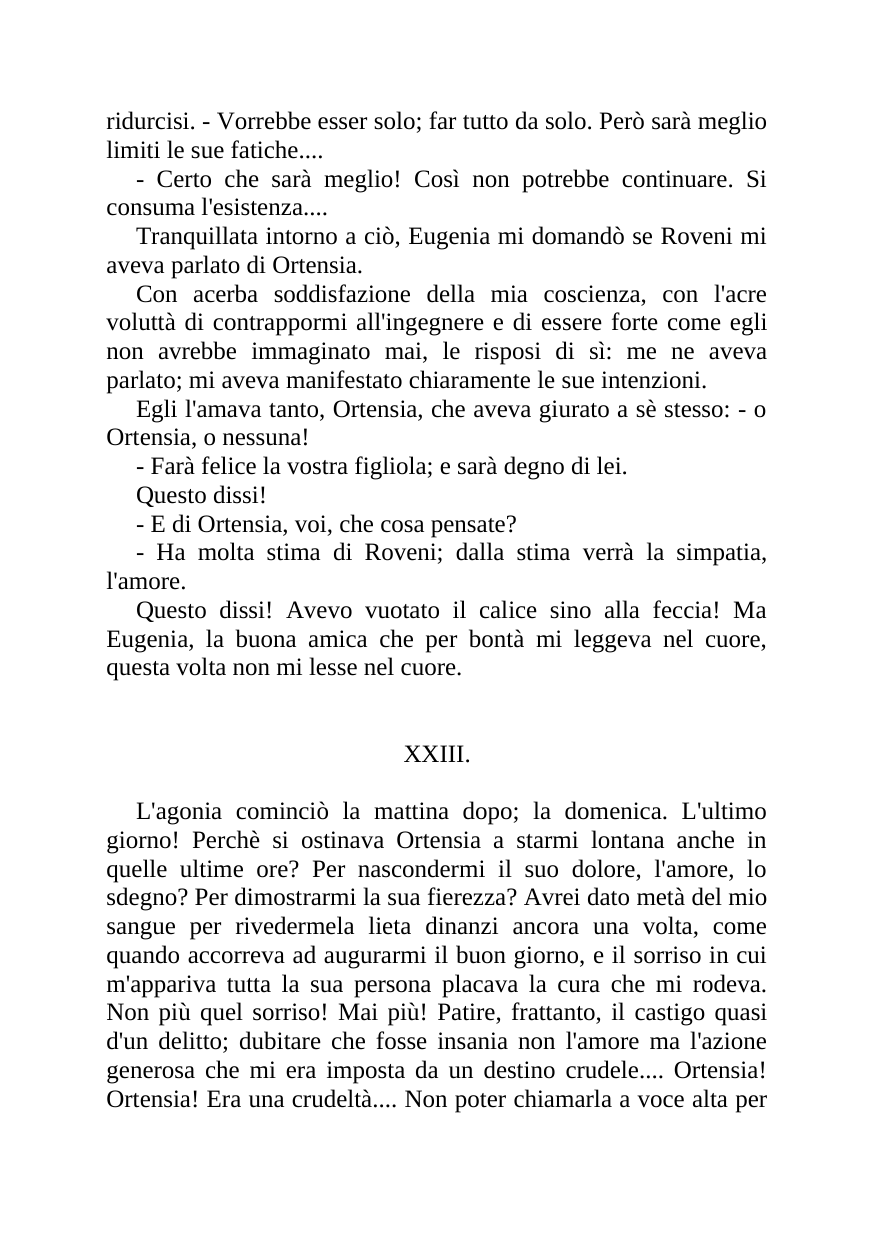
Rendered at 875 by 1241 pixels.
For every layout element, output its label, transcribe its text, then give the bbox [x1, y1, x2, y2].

text ridurcisi. - Vorrebbe esser solo; far tutto da solo. Però sarà meglio limiti le sue fatiche.... [106, 106, 768, 164]
text XXIII. [106, 739, 768, 767]
text Egli l'amava tanto, Ortensia, che aveva giurato a sè stesso: - o Ortensia, o nessuna! [106, 394, 768, 451]
text Questo dissi! Avevo vuotato il calice sino alla feccia! Ma Eugenia, la buona amica che per bontà mi leggeva nel cuore, questa volta non mi lesse nel cuore. [106, 595, 768, 681]
text - Farà felice la vostra figliola; e sarà degno di lei. [106, 451, 768, 480]
text - Certo che sarà meglio! Così non potrebbe continuare. Si consuma l'esistenza.... [106, 164, 768, 221]
text - E di Ortensia, voi, che cosa pensate? [106, 509, 768, 537]
text - Ha molta stima di Roveni; dalla stima verrà la simpatia, l'amore. [106, 537, 768, 595]
text Questo dissi! [106, 480, 768, 509]
text Tranquillata intorno a ciò, Eugenia mi domandò se Roveni mi aveva parlato di Ortensia. [106, 221, 768, 279]
text L'agonia cominciò la mattina dopo; la domenica. L'ultimo giorno! Perchè si ostinava Ortensia a starmi lontana anche in quelle ultime ore? Per nascondermi il suo dolore, l'amore, lo sdegno? Per dimostrarmi la sua fierezza? Avrei dato metà del mio sangue per rivedermela lieta dinanzi ancora una volta, come quando accorreva ad augurarmi il buon giorno, e il sorriso in cui m'appariva tutta la sua persona placava la cura che mi rodeva. Non più quel sorriso! Mai più! Patire, frattanto, il castigo quasi d'un delitto; dubitare che fosse insania non l'amore ma l'azione generosa che mi era imposta da un destino crudele.... Ortensia! Ortensia! Era una crudeltà.... Non poter chiamarla a voce alta per [106, 796, 768, 1112]
text Con acerba soddisfazione della mia coscienza, con l'acre voluttà di contrappormi all'ingegnere e di essere forte come egli non avrebbe immaginato mai, le risposi di sì: me ne aveva parlato; mi aveva manifestato chiaramente le sue intenzioni. [106, 279, 768, 394]
